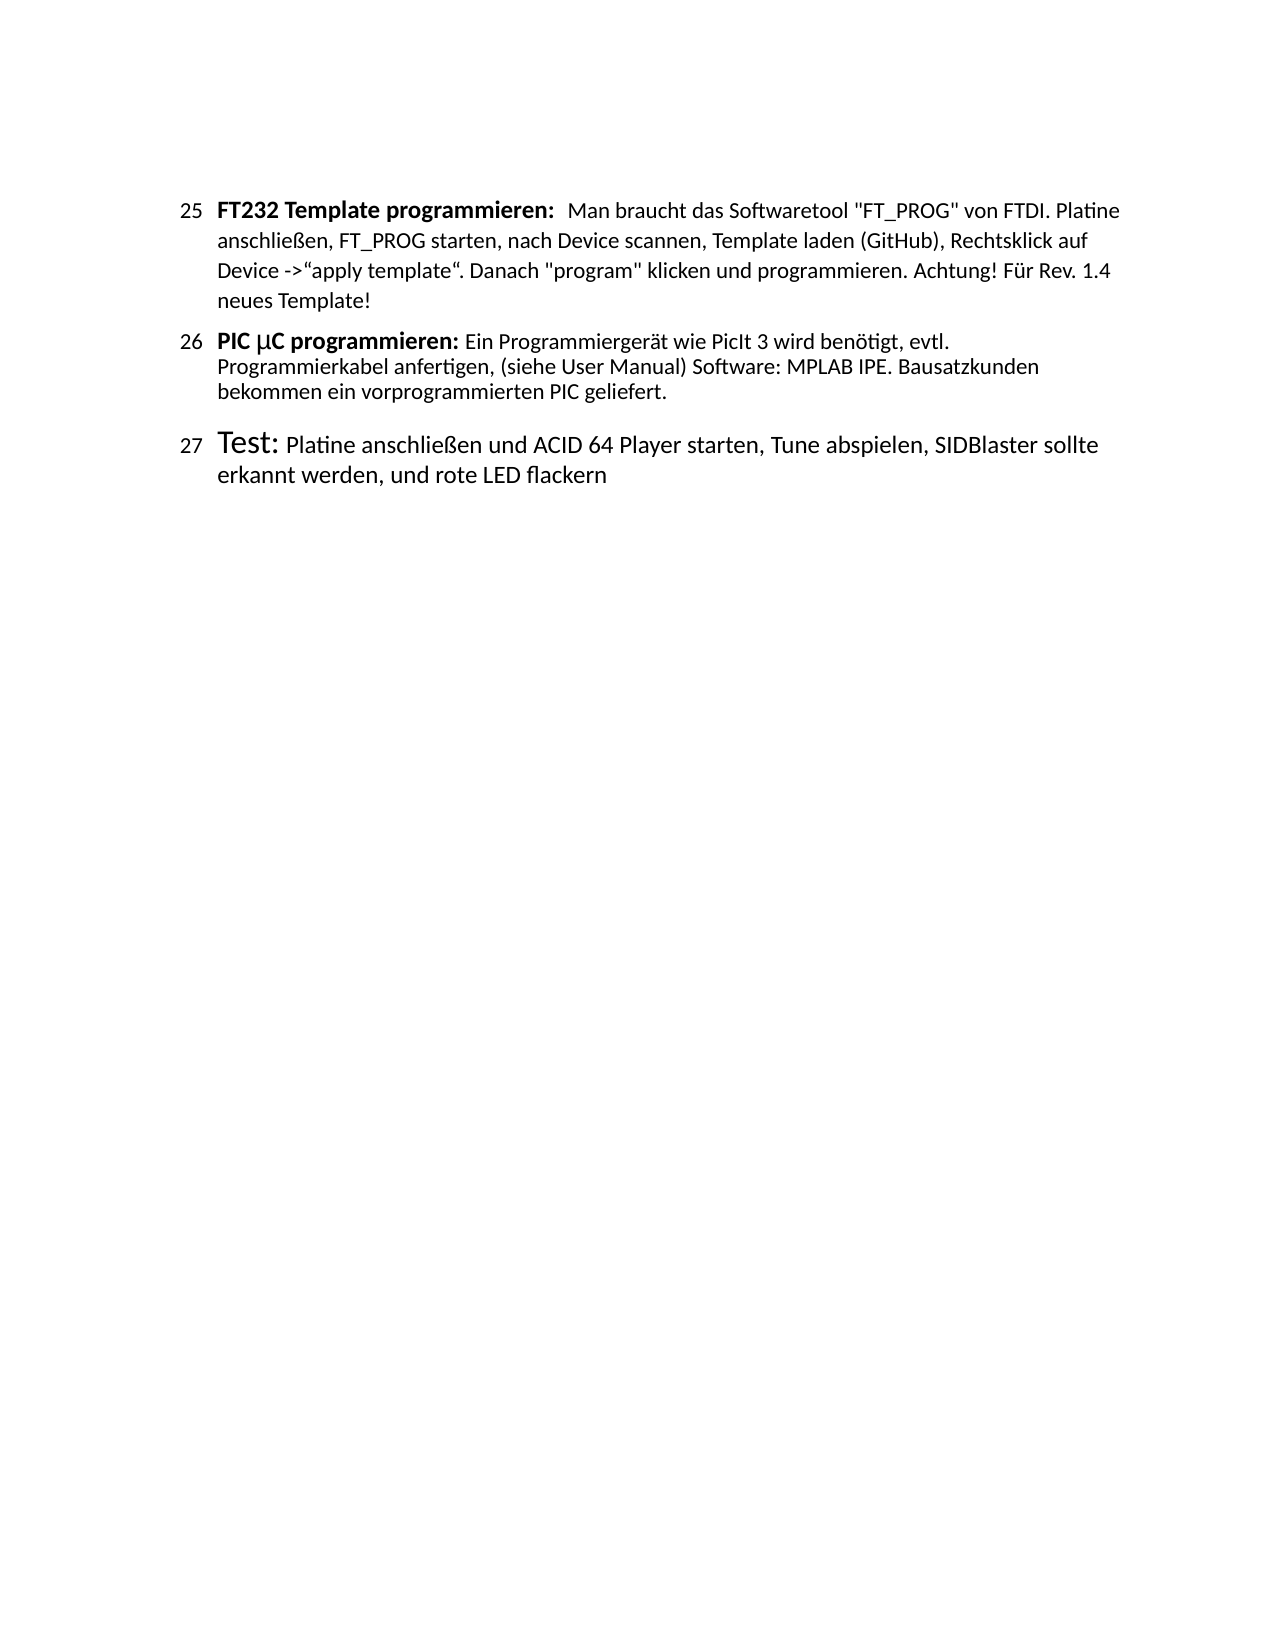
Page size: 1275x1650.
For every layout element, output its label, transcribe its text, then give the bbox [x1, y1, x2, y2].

list PIC µC programmieren: Ein Programmiergerät wie PicIt 3 wird benötigt, evtl. Programmierkabel anfertigen, (siehe User Manual) Software: MPLAB IPE. Bausatzkunden bekommen ein vorprogrammierten PIC geliefert. [179, 329, 1125, 429]
list FT232 Template programmieren: Man braucht das Softwaretool "FT_PROG" von FTDI. Platine anschließen, FT_PROG starten, nach Device scannen, Template laden (GitHub), Rechtsklick auf Device ->“apply template“. Danach "program" klicken und programmieren. Achtung! Für Rev. 1.4 neues Template! [179, 194, 1125, 314]
list Test: Platine anschließen und ACID 64 Player starten, Tune abspielen, SIDBlaster sollte erkannt werden, und rote LED flackern [179, 429, 1125, 489]
